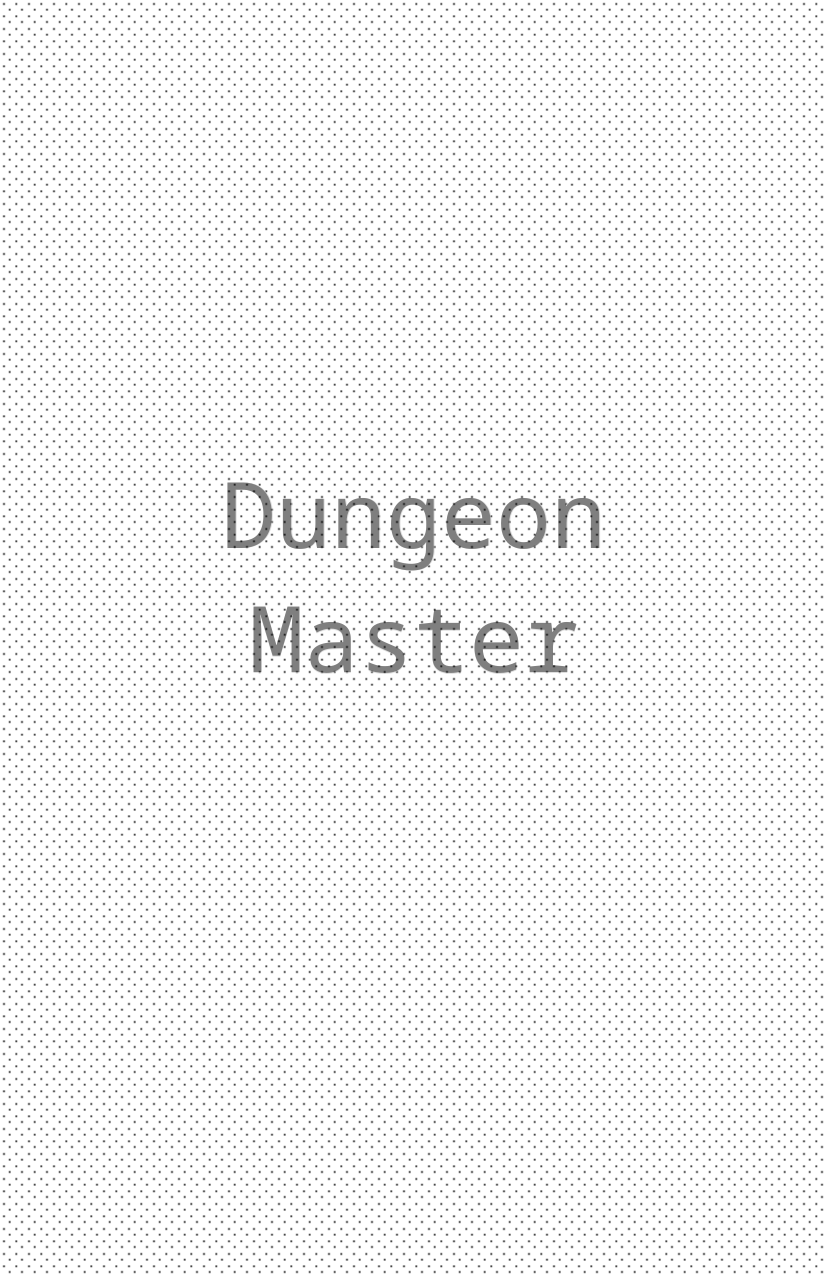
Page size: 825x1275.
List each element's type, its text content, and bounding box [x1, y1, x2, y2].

picture [0, 0, 825, 1275]
subtitle Dungeon Master [75, 375, 750, 775]
